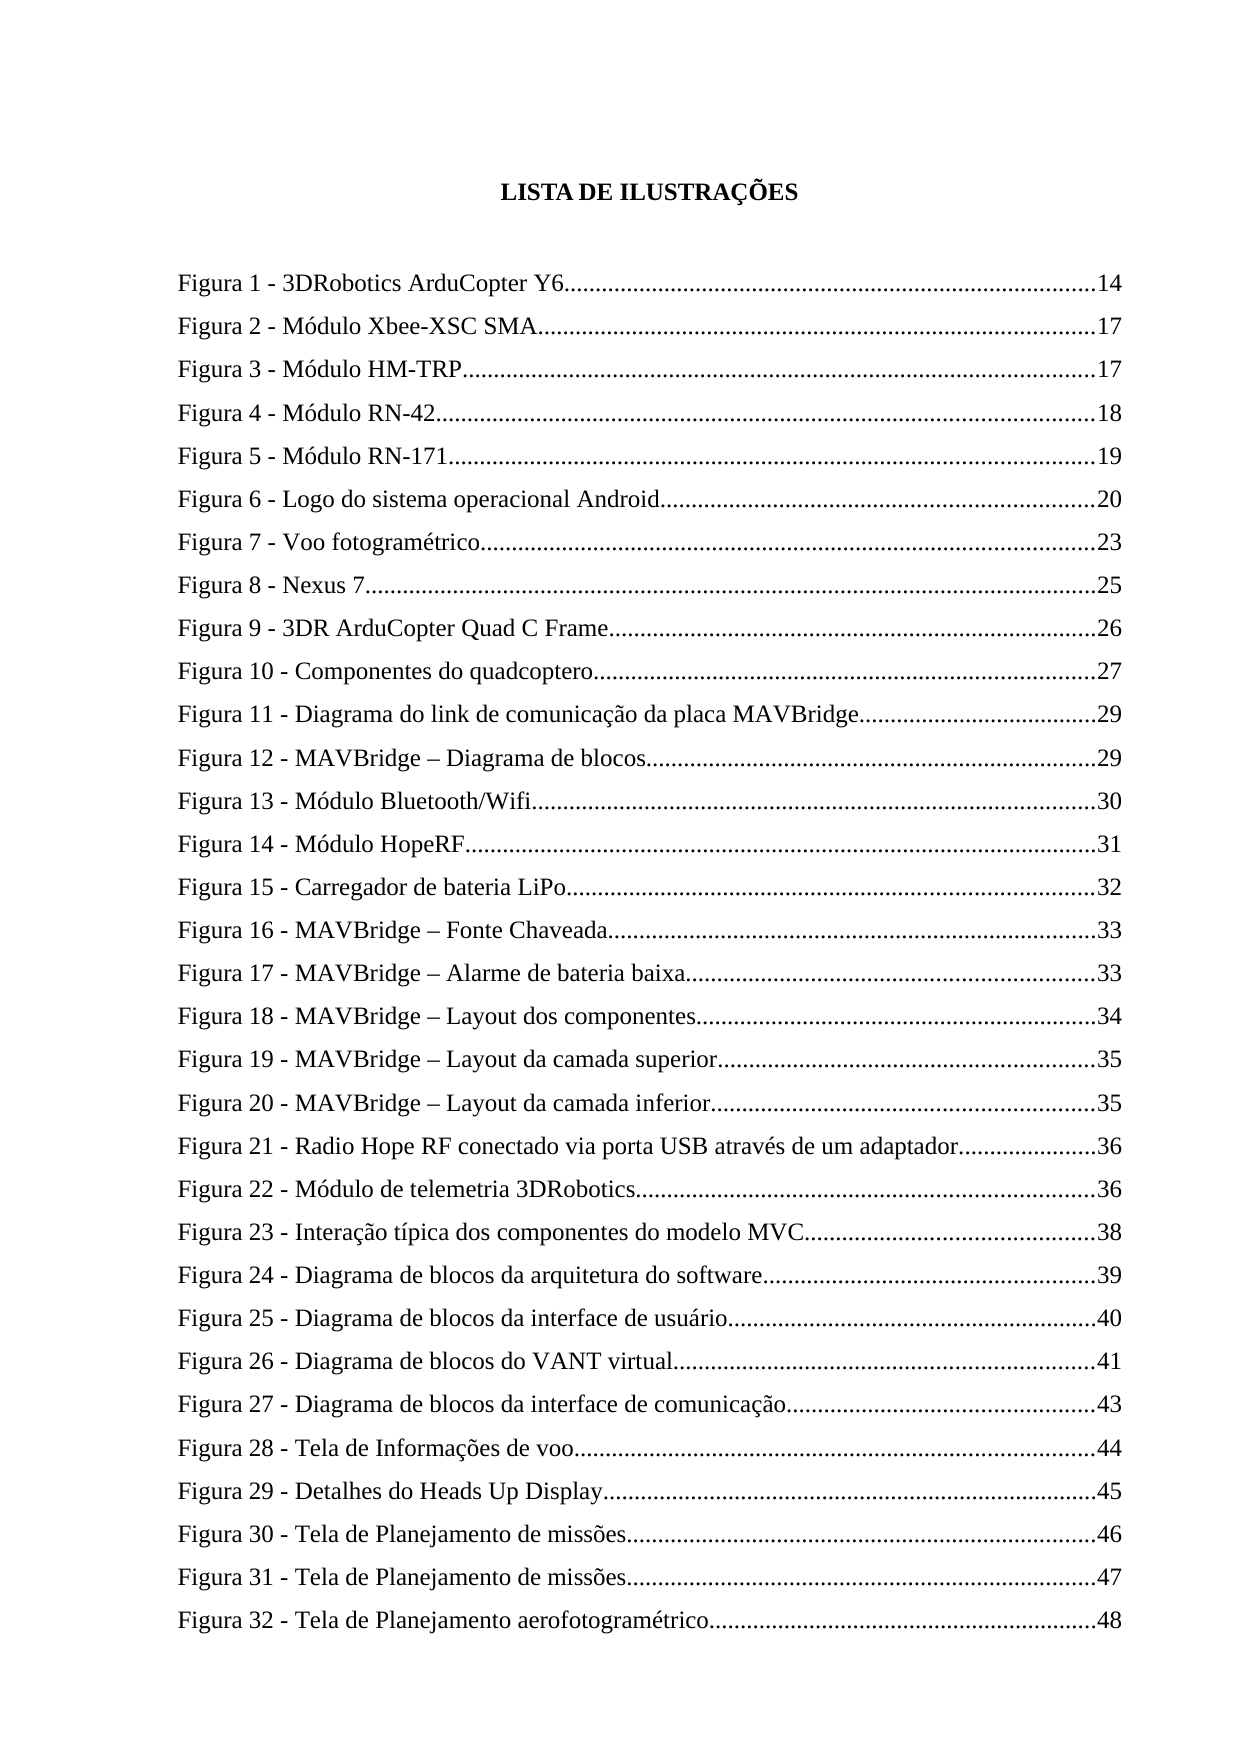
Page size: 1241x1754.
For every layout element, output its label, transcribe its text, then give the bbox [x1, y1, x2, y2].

text Figura 20 - MAVBridge – Layout da camada inferior 35 [177, 1088, 1122, 1116]
text Figura 10 - Componentes do quadcoptero 27 [177, 656, 1122, 685]
text Figura 5 - Módulo RN-171 19 [177, 441, 1122, 469]
text Figura 23 - Interação típica dos componentes do modelo MVC 38 [177, 1217, 1122, 1246]
text Figura 25 - Diagrama de blocos da interface de usuário 40 [177, 1303, 1122, 1332]
text Figura 18 - MAVBridge – Layout dos componentes 34 [177, 1001, 1122, 1030]
text Figura 1 - 3DRobotics ArduCopter Y6 14 [177, 268, 1122, 297]
text Figura 30 - Tela de Planejamento de missões 46 [177, 1519, 1122, 1548]
text Figura 19 - MAVBridge – Layout da camada superior 35 [177, 1044, 1122, 1073]
text Figura 21 - Radio Hope RF conectado via porta USB através de um adaptador. 36 [177, 1131, 1122, 1159]
text Figura 28 - Tela de Informações de voo 44 [177, 1433, 1122, 1461]
text Figura 22 - Módulo de telemetria 3DRobotics 36 [177, 1174, 1122, 1203]
text Figura 4 - Módulo RN-42 18 [177, 398, 1122, 426]
text Figura 15 - Carregador de bateria LiPo 32 [177, 872, 1122, 901]
text Figura 14 - Módulo HopeRF 31 [177, 829, 1122, 858]
text LISTA DE ILUSTRAÇÕES [177, 177, 1122, 206]
text Figura 13 - Módulo Bluetooth/Wifi 30 [177, 786, 1122, 814]
text Figura 29 - Detalhes do Heads Up Display 45 [177, 1476, 1122, 1504]
text Figura 26 - Diagrama de blocos do VANT virtual 41 [177, 1346, 1122, 1375]
text Figura 8 - Nexus 7 25 [177, 570, 1122, 599]
text Figura 2 - Módulo Xbee-XSC SMA 17 [177, 311, 1122, 340]
text Figura 11 - Diagrama do link de comunicação da placa MAVBridge 29 [177, 699, 1122, 728]
text Figura 9 - 3DR ArduCopter Quad C Frame 26 [177, 613, 1122, 642]
text Figura 17 - MAVBridge – Alarme de bateria baixa 33 [177, 958, 1122, 987]
text Figura 31 - Tela de Planejamento de missões 47 [177, 1562, 1122, 1591]
text Figura 24 - Diagrama de blocos da arquitetura do software 39 [177, 1260, 1122, 1289]
text Figura 3 - Módulo HM-TRP 17 [177, 354, 1122, 383]
text Figura 7 - Voo fotogramétrico 23 [177, 527, 1122, 556]
text Figura 12 - MAVBridge – Diagrama de blocos 29 [177, 743, 1122, 771]
text Figura 32 - Tela de Planejamento aerofotogramétrico 48 [177, 1605, 1122, 1634]
text Figura 6 - Logo do sistema operacional Android 20 [177, 484, 1122, 513]
text Figura 27 - Diagrama de blocos da interface de comunicação 43 [177, 1389, 1122, 1418]
text Figura 16 - MAVBridge – Fonte Chaveada 33 [177, 915, 1122, 944]
